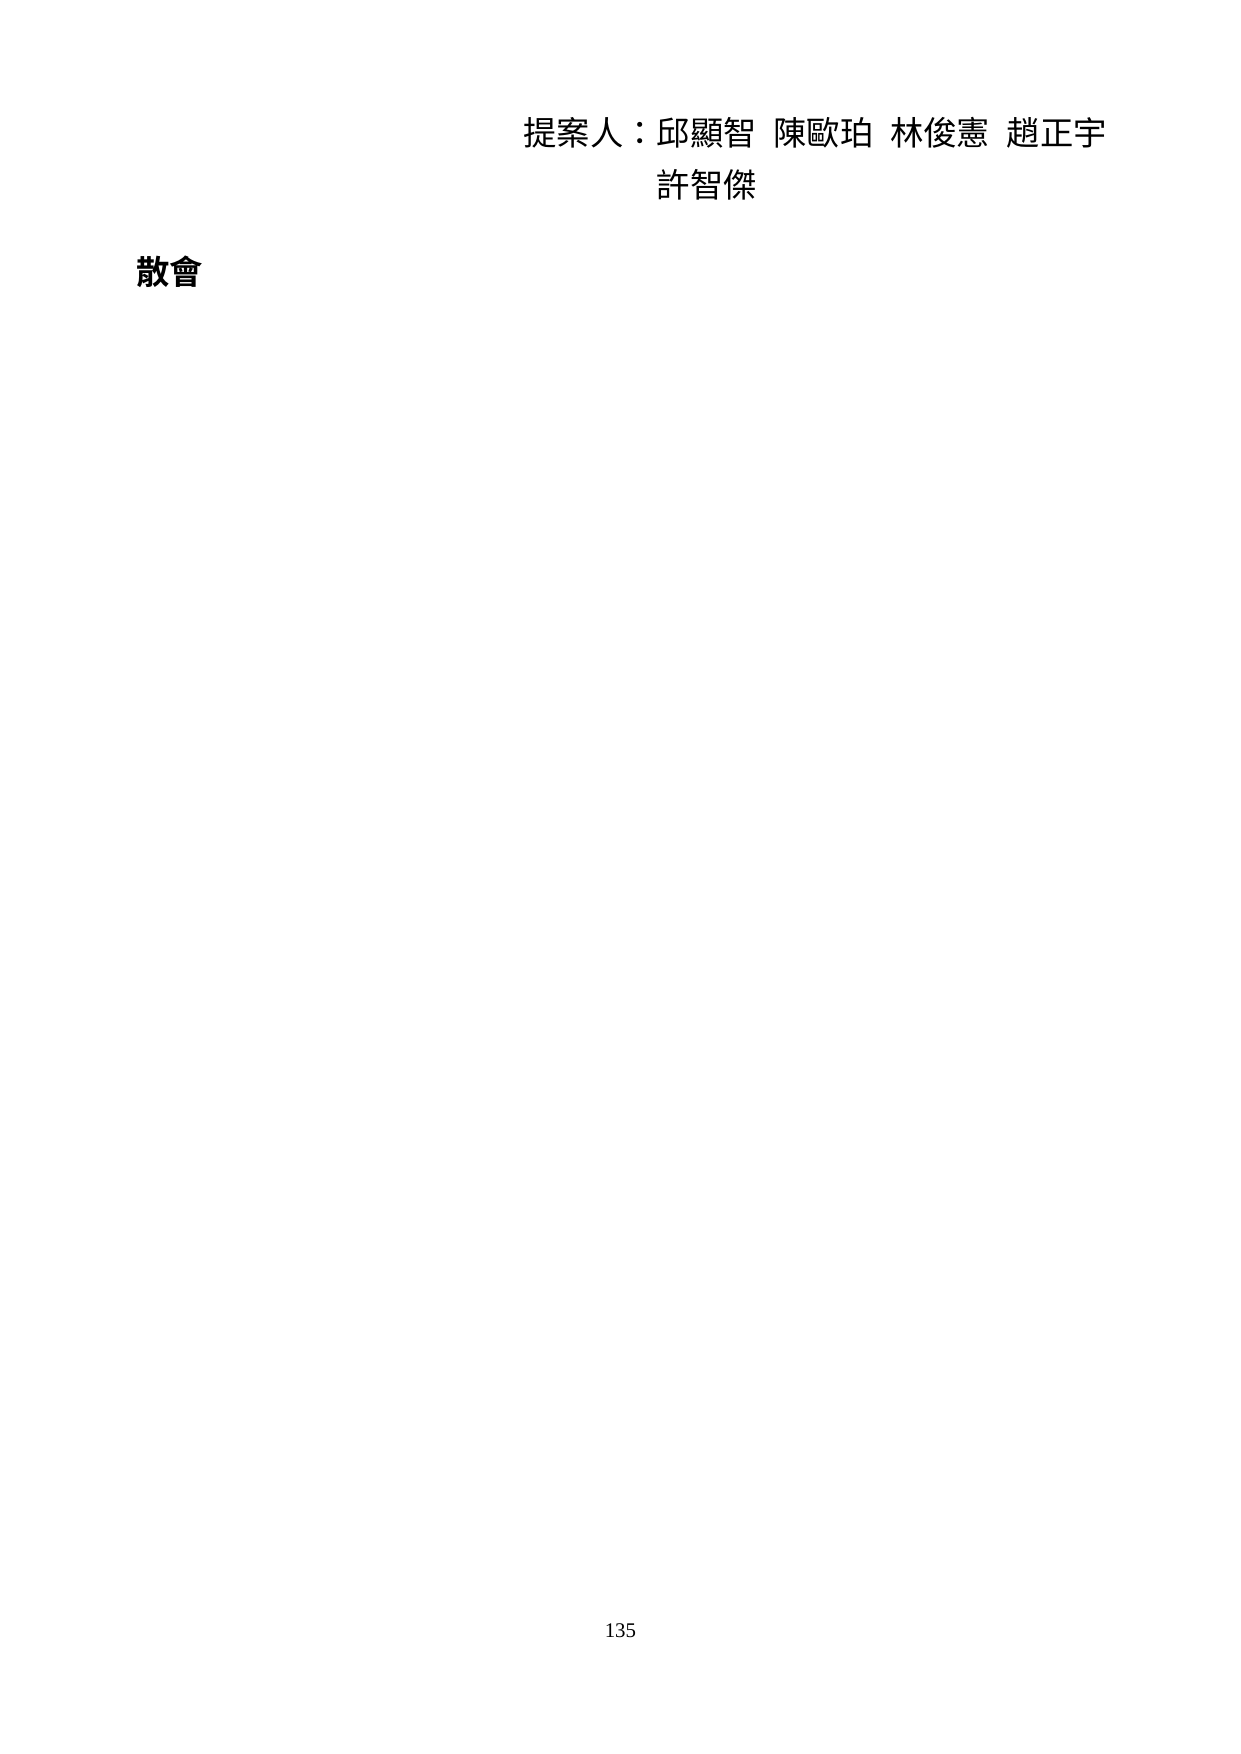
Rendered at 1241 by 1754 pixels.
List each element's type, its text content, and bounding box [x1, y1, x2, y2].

text 提案人：邱顯智 陳歐珀 林俊憲 趙正宇許智傑 [523, 103, 1117, 207]
text 散會 [136, 228, 1104, 291]
